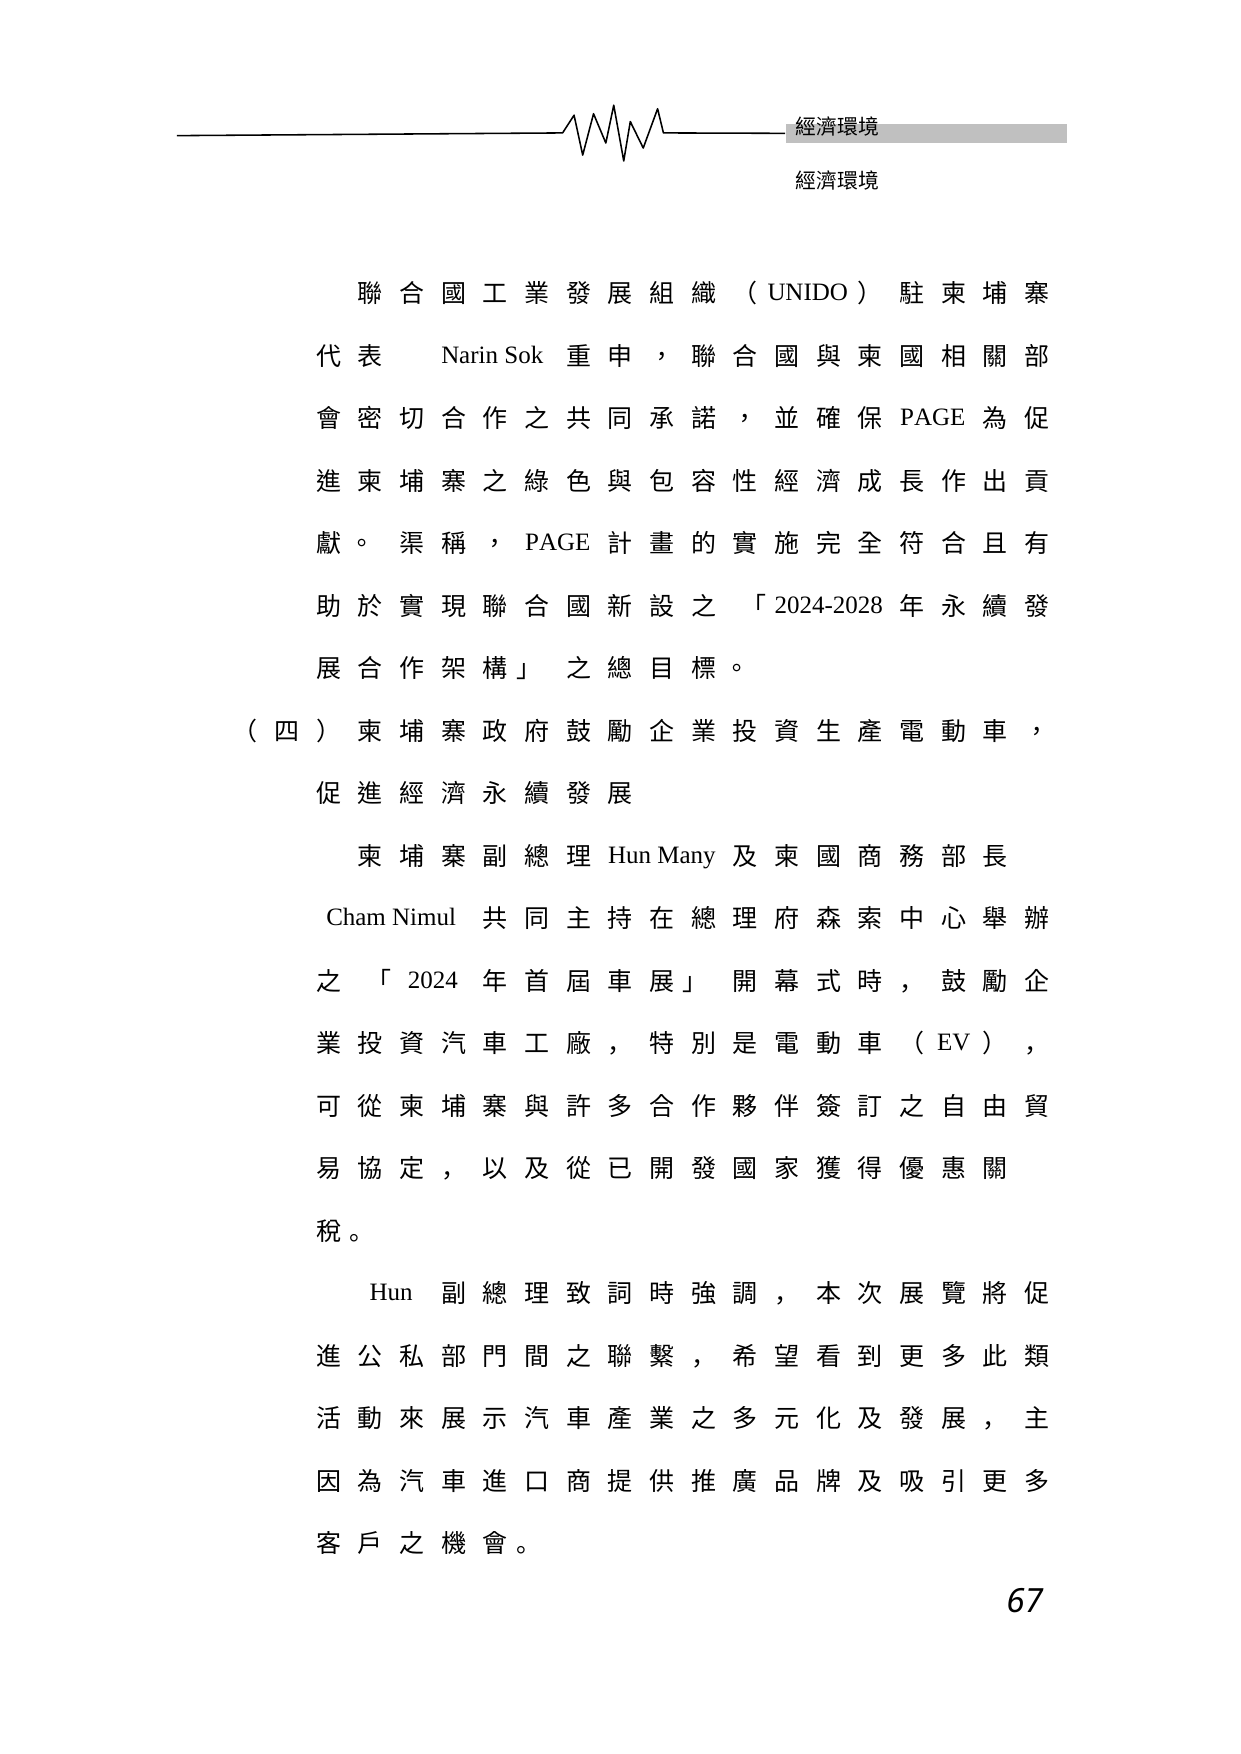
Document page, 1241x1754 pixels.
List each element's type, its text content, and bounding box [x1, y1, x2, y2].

text Hun副總理致詞時強調，本次展覽將促進公私部門間之聯繫，希望看到更多此類活動來展示汽車產業之多元化及發展，主因為汽車進口商提供推廣品牌及吸引更多客戶之機會。 [286, 1250, 1058, 1563]
text 柬埔寨副總理Hun Many及柬國商務部長Cham Nimul共同主持在總理府森索中心舉辦之「2024年首屆車展」開幕式時，鼓勵企業投資汽車工廠，特別是電動車（EV），可從柬埔寨與許多合作夥伴簽訂之自由貿易協定，以及從已開發國家獲得優惠關稅。 [286, 813, 1058, 1250]
text （四）柬埔寨政府鼓勵企業投資生產電動車，促進經濟永續發展 [207, 688, 1058, 813]
text 聯合國工業發展組織（UNIDO）駐柬埔寨代表 Narin Sok 重申，聯合國與柬國相關部會密切合作之共同承諾，並確保PAGE為促進柬埔寨之綠色與包容性經濟成長作出貢獻。渠稱，PAGE計畫的實施完全符合且有助於實現聯合國新設之「2024-2028年永續發展合作架構」之總目標。 [281, 250, 1058, 688]
